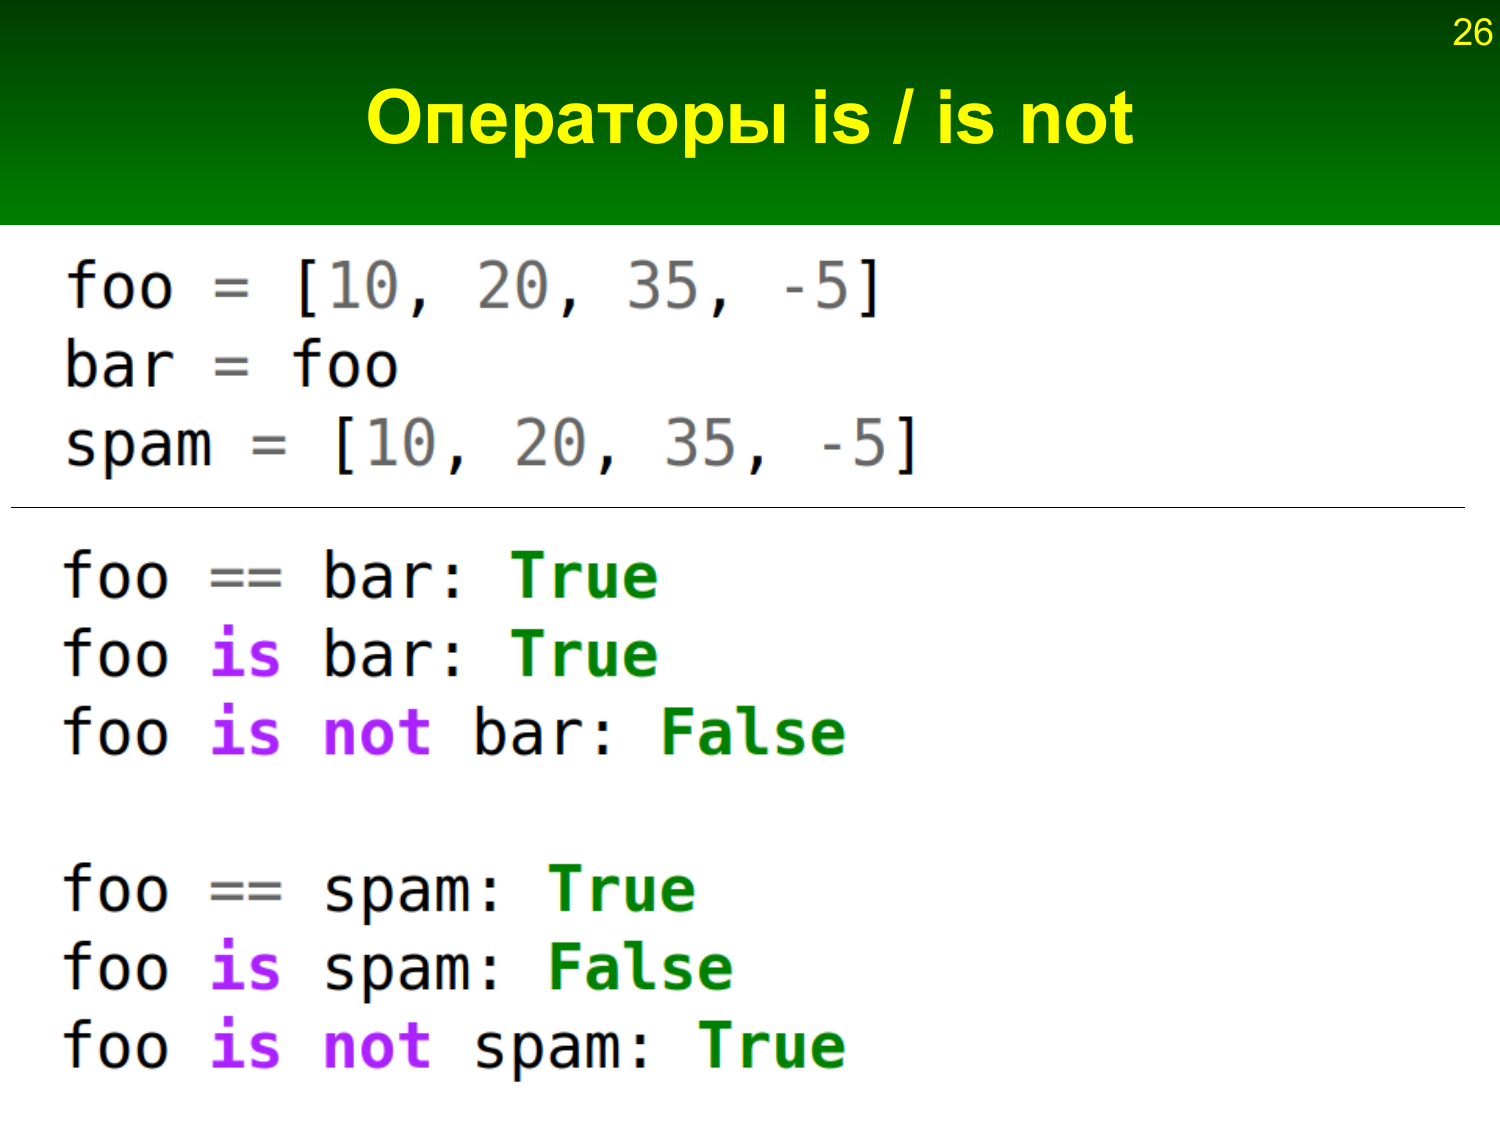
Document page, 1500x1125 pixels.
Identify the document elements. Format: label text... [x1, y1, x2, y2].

title Операторы is / is not [75, 11, 1426, 215]
picture [47, 228, 931, 497]
picture [49, 526, 875, 1093]
